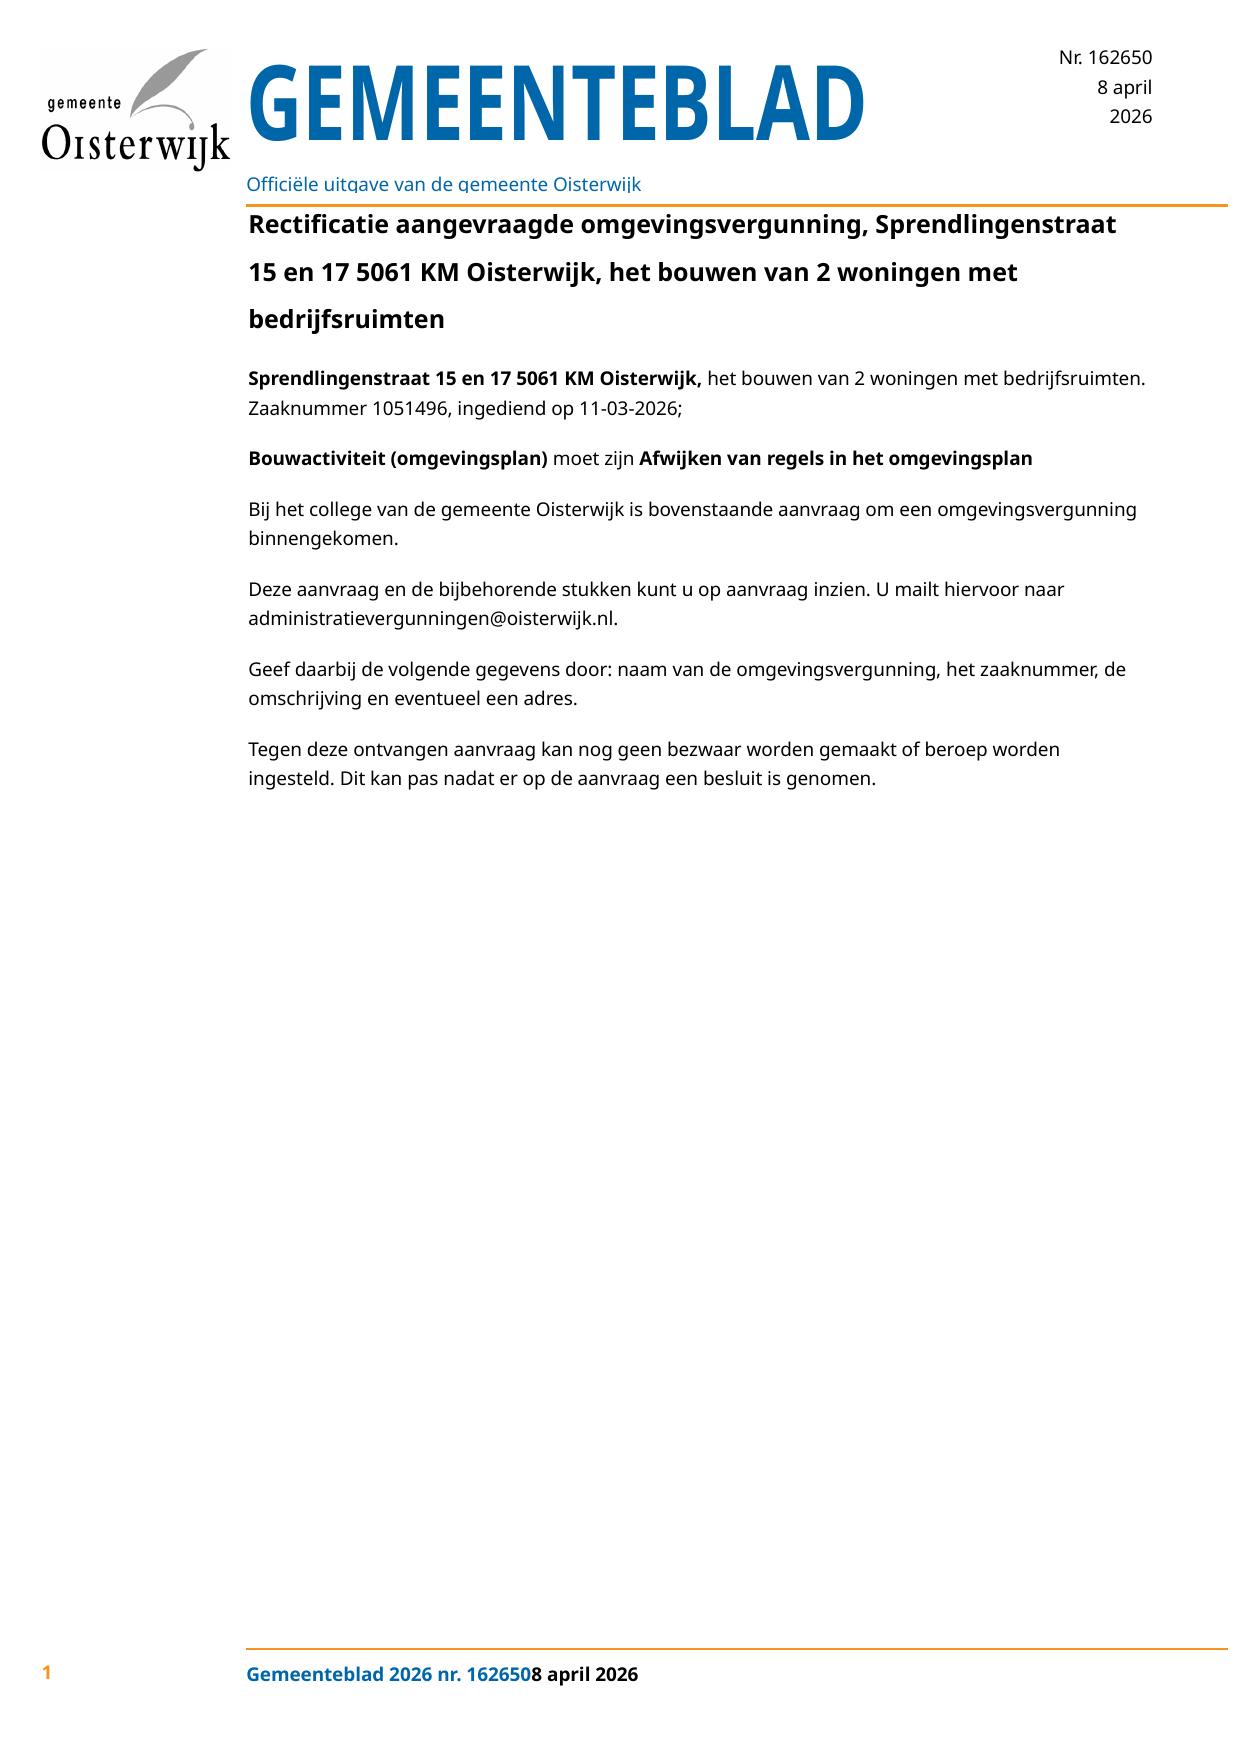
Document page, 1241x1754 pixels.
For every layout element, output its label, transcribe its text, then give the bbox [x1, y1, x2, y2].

text Deze aanvraag en de bijbehorende stukken kunt u op aanvraag inzien. U mailt hiervoor naar administratievergunningen@oisterwijk.nl. [248, 576, 1152, 631]
text Sprendlingenstraat 15 en 17 5061 KM Oisterwijk, het bouwen van 2 woningen met bedrijfsruimten. Zaaknummer 1051496, ingediend op 11-03-2026; [248, 366, 1152, 421]
text Bouwactiviteit (omgevingsplan) moet zijn Afwijken van regels in het omgevingsplan [248, 446, 1152, 471]
text Bij het college van de gemeente Oisterwijk is bovenstaande aanvraag om een omgevingsvergunning binnengekomen. [248, 496, 1152, 551]
picture [41, 47, 231, 172]
text Rectificatie aangevraagde omgevingsvergunning, Sprendlingenstraat 15 en 17 5061 KM Oisterwijk, het bouwen van 2 woningen met bedrijfsruimten [248, 207, 1152, 336]
text Tegen deze ontvangen aanvraag kan nog geen bezwaar worden gemaakt of beroep worden ingesteld. Dit kan pas nadat er op de aanvraag een besluit is genomen. [248, 736, 1152, 791]
text Geef daarbij de volgende gegevens door: naam van de omgevingsvergunning, het zaaknummer, de omschrijving en eventueel een adres. [248, 656, 1152, 711]
